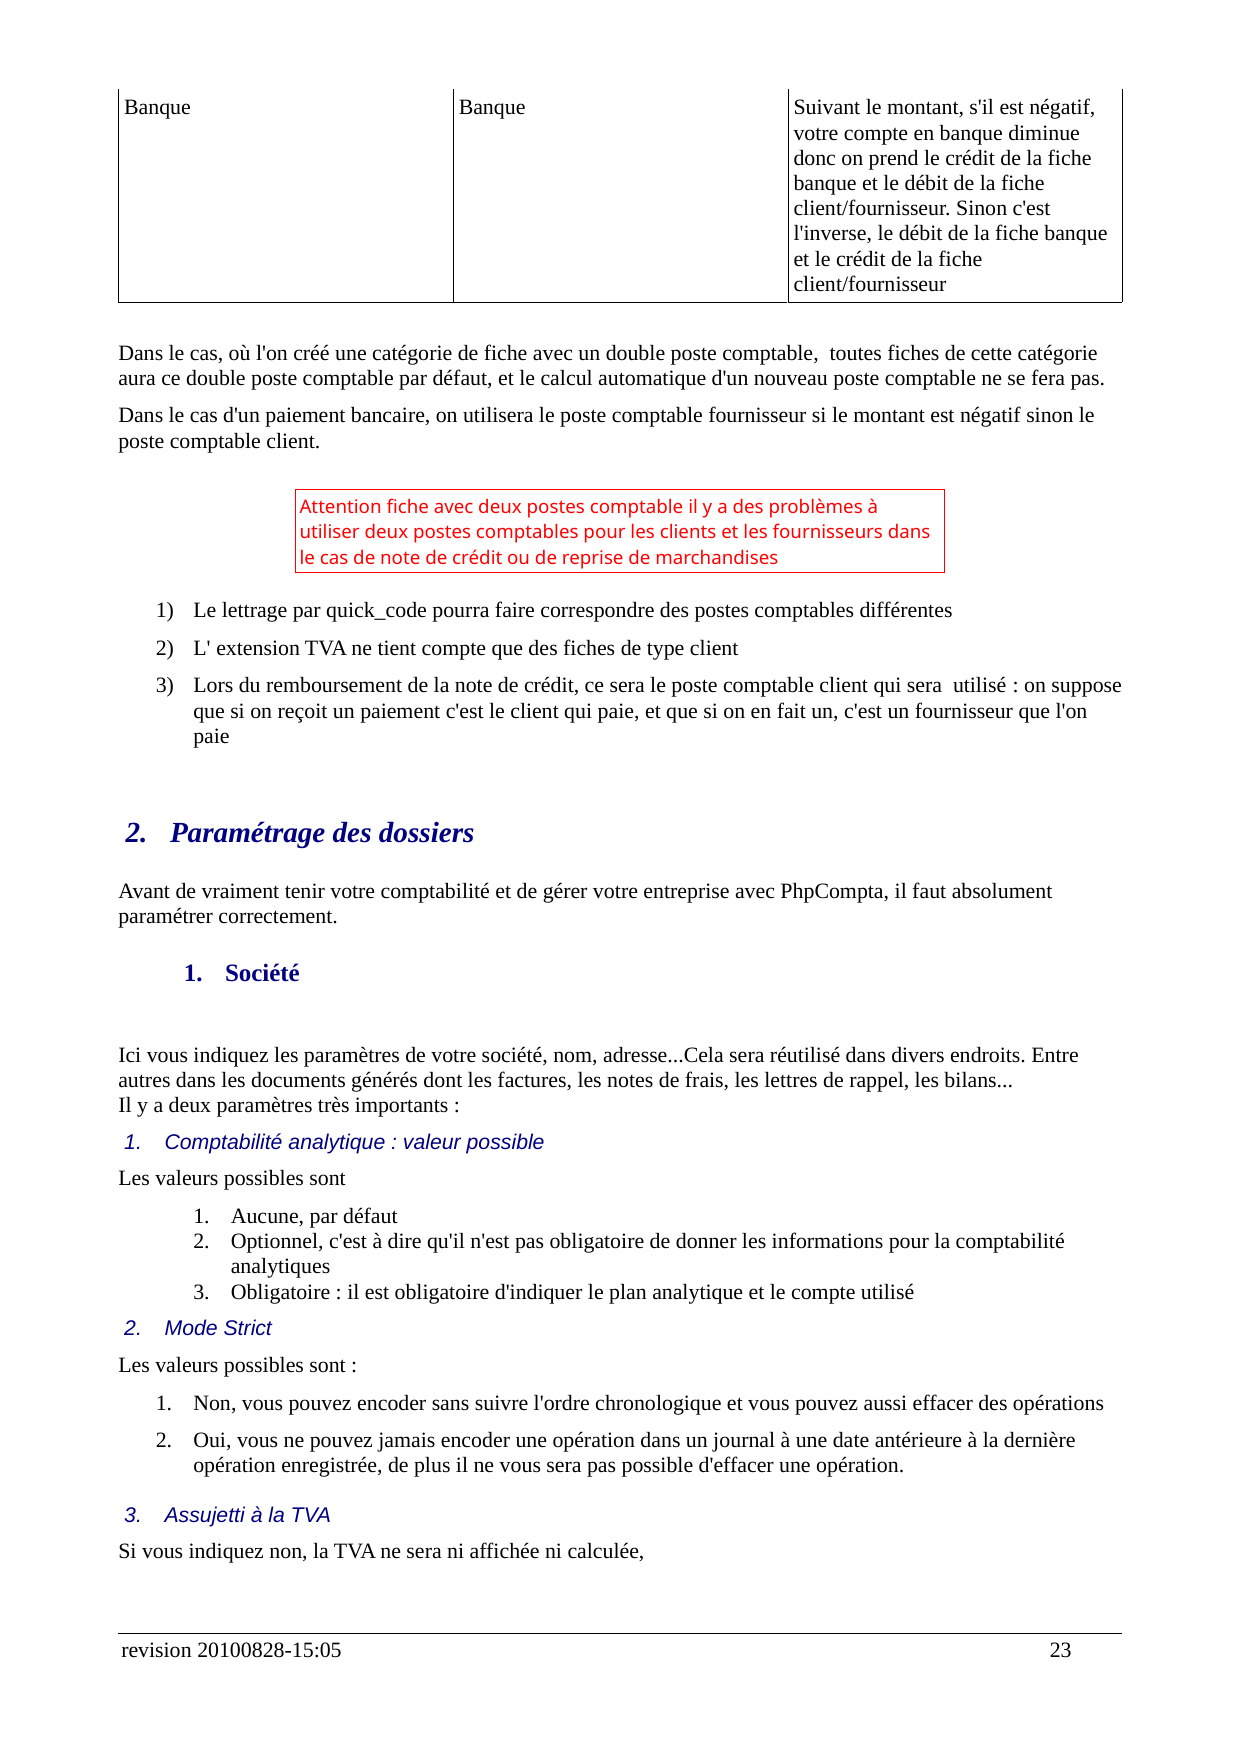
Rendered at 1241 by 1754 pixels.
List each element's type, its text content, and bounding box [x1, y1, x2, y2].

subtitle Assujetti à la TVA [118, 1502, 1122, 1526]
list Optionnel, c'est à dire qu'il n'est pas obligatoire de donner les informations pour la comptabilité analytiques [193, 1228, 1122, 1279]
text Dans le cas, où l'on créé une catégorie de fiche avec un double poste comptable, toutes fiches de cette catégorie aura ce double poste comptable par défaut, et le calcul automatique d'un nouveau poste comptable ne se fera pas. [118, 339, 1122, 390]
table_cell Banque [454, 89, 787, 302]
table_cell Suivant le montant, s'il est négatif, votre compte en banque diminue donc on prend le crédit de la fiche banque et le débit de la fiche client/fournisseur. Sinon c'est l'inverse, le débit de la fiche banque et le crédit de la fiche client/fournisseur [789, 89, 1122, 302]
list Le lettrage par quick_code pourra faire correspondre des postes comptables différentes [156, 597, 1122, 622]
text Avant de vraiment tenir votre comptabilité et de gérer votre entreprise avec PhpCompta, il faut absolument paramétrer correctement. [118, 878, 1122, 929]
text Il y a deux paramètres très importants : [118, 1092, 1122, 1117]
text Les valeurs possibles sont : [118, 1352, 1122, 1377]
list Lors du remboursement de la note de crédit, ce sera le poste comptable client qui sera utilisé : on suppose que si on reçoit un paiement c'est le client qui paie, et que si on en fait un, c'est un fournisseur que l'on paie [156, 672, 1122, 748]
list L' extension TVA ne tient compte que des fiches de type client [156, 635, 1122, 660]
text Attention fiche avec deux postes comptable il y a des problèmes à utiliser deux postes comptables pour les clients et les fournisseurs dans le cas de note de crédit ou de reprise de marchandises [296, 490, 944, 572]
subtitle Mode Strict [118, 1316, 1122, 1340]
text Les valeurs possibles sont [118, 1165, 1122, 1191]
list Non, vous pouvez encoder sans suivre l'ordre chronologique et vous pouvez aussi effacer des opérations [156, 1389, 1122, 1415]
text Dans le cas d'un paiement bancaire, on utilisera le poste comptable fournisseur si le montant est négatif sinon le poste comptable client. [118, 402, 1122, 453]
subtitle Paramétrage des dossiers [118, 815, 1122, 849]
text Ici vous indiquez les paramètres de votre société, nom, adresse...Cela sera réutilisé dans divers endroits. Entre autres dans les documents générés dont les factures, les notes de frais, les lettres de rappel, les bilans... [118, 1042, 1122, 1092]
list Obligatoire : il est obligatoire d'indiquer le plan analytique et le compte utilisé [193, 1279, 1122, 1304]
subtitle Comptabilité analytique : valeur possible [118, 1129, 1122, 1153]
list Aucune, par défaut [193, 1203, 1122, 1228]
subtitle Société [177, 958, 1122, 987]
table_cell Banque [119, 89, 453, 302]
list Oui, vous ne pouvez jamais encoder une opération dans un journal à une date antérieure à la dernière opération enregistrée, de plus il ne vous sera pas possible d'effacer une opération. [156, 1427, 1122, 1478]
text Si vous indiquez non, la TVA ne sera ni affichée ni calculée, [118, 1538, 1122, 1563]
